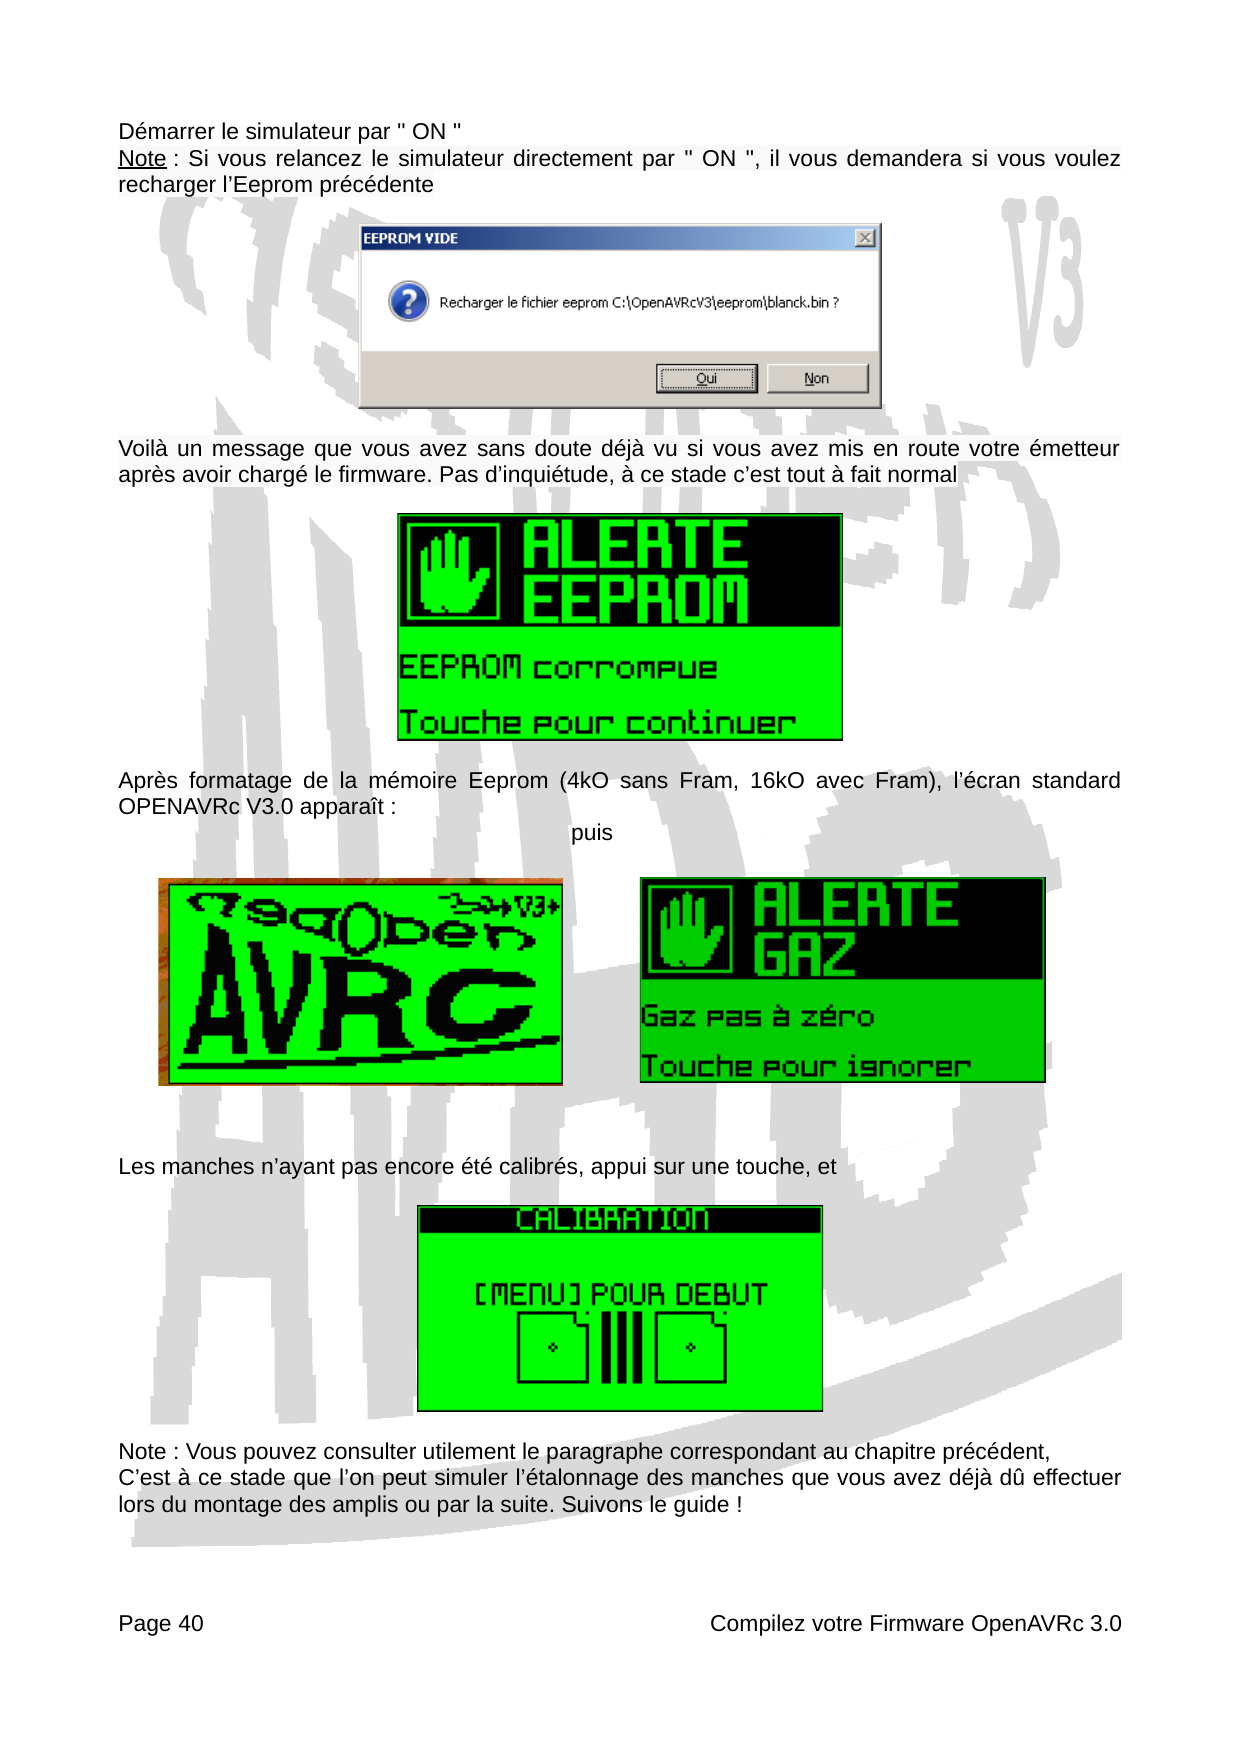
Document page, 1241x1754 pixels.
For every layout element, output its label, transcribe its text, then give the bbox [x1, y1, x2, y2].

text Les manches n’ayant pas encore été calibrés, appui sur une touche, et [118, 1153, 1122, 1179]
text Démarrer le simulateur par '' ON '' [118, 118, 1122, 144]
text Après formatage de la mémoire Eeprom (4kO sans Fram, 16kO avec Fram), l’écran standard OPENAVRc V3.0 apparaît : [118, 767, 1122, 819]
picture [358, 223, 882, 409]
text Note : Vous pouvez consulter utilement le paragraphe correspondant au chapitre précédent, [118, 1438, 1122, 1464]
text Voilà un message que vous avez sans doute déjà vu si vous avez mis en route votre émetteur après avoir chargé le firmware. Pas d’inquiétude, à ce stade c’est tout à fait normal [118, 435, 1122, 487]
picture [417, 1205, 824, 1412]
text C’est à ce stade que l’on peut simuler l’étalonnage des manches que vous avez déjà dû effectuer lors du montage des amplis ou par la suite. Suivons le guide ! [118, 1464, 1122, 1517]
text puis [118, 819, 1122, 846]
picture [639, 877, 1046, 1083]
picture [397, 513, 843, 741]
text Note : Si vous relancez le simulateur directement par '' ON '', il vous demandera si vous voulez recharger l’Eeprom précédente [118, 144, 1122, 197]
